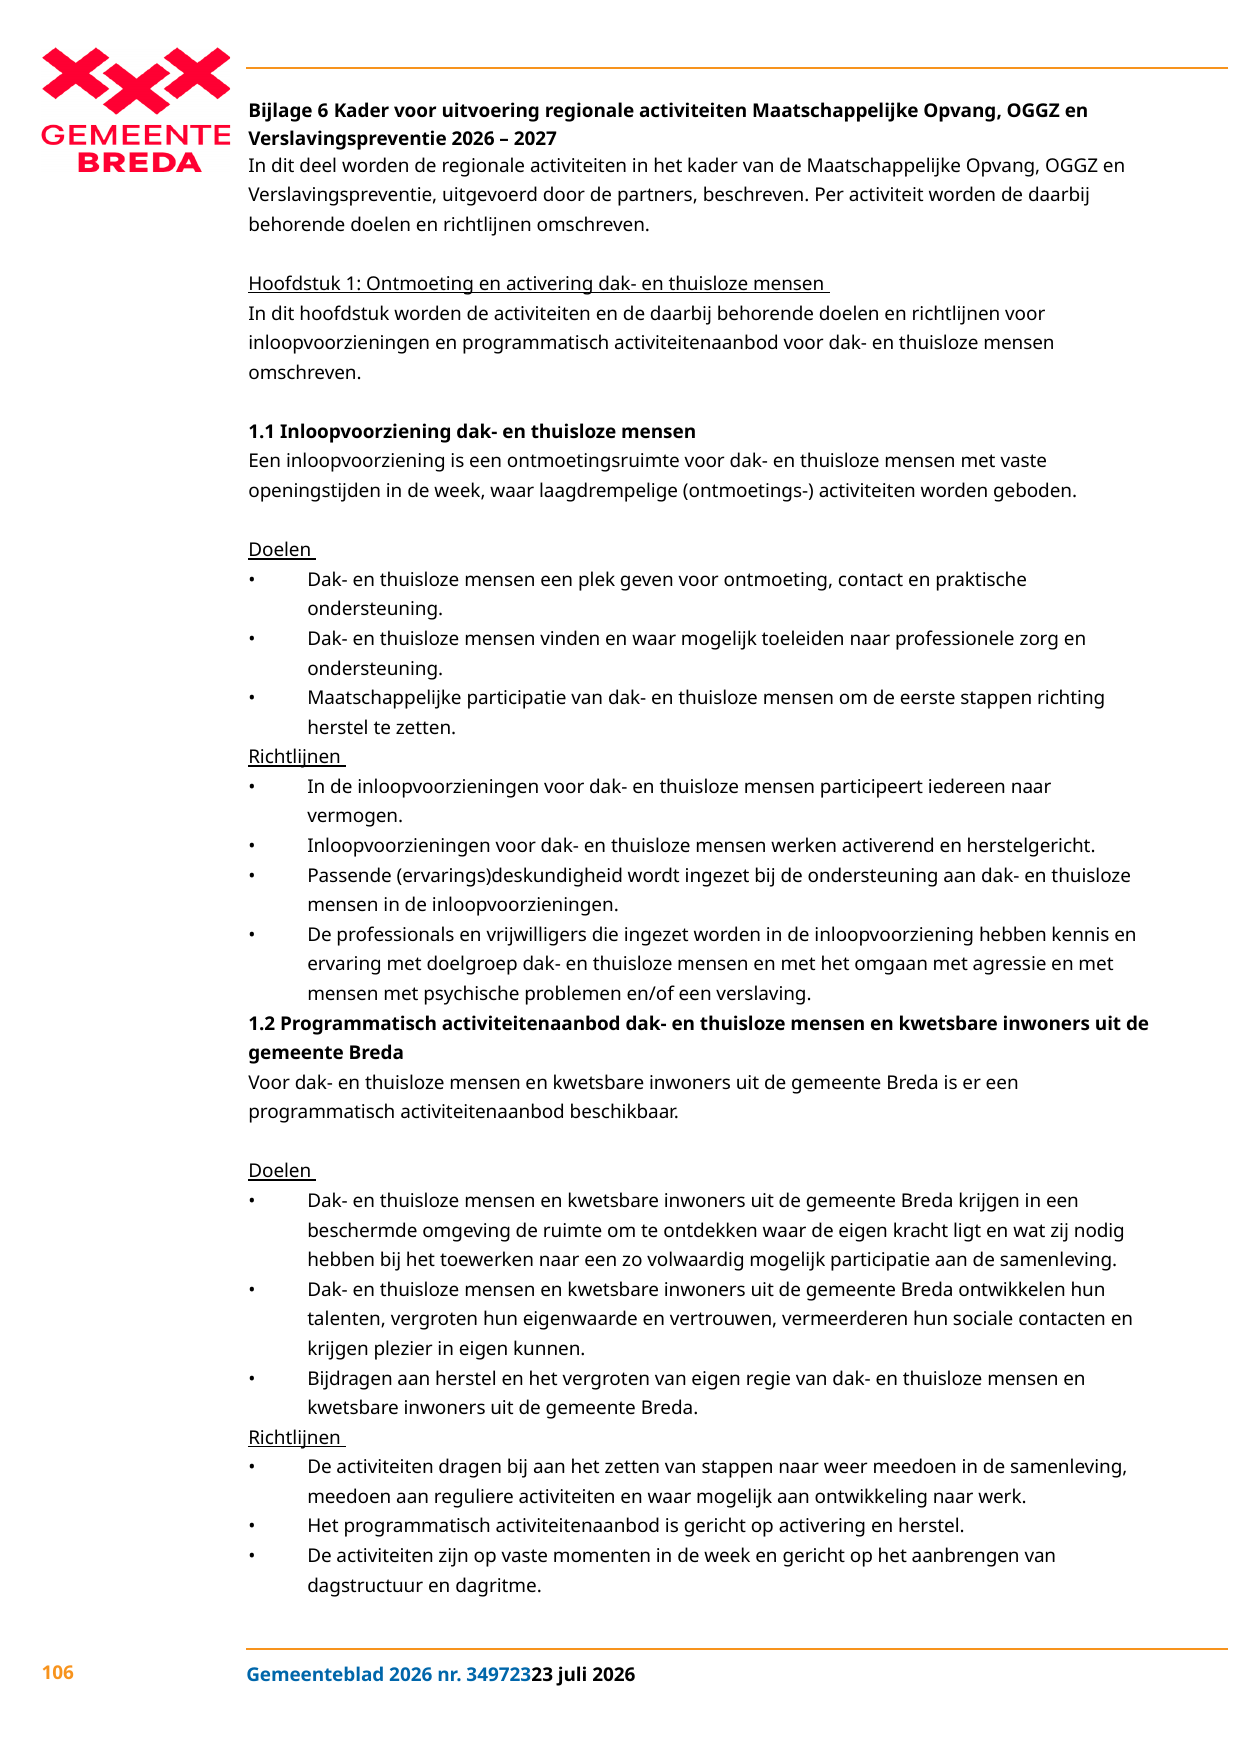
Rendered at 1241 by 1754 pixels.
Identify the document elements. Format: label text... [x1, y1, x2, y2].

list De professionals en vrijwilligers die ingezet worden in de inloopvoorziening hebben kennis en ervaring met doelgroep dak- en thuisloze mensen en met het omgaan met agressie en met mensen met psychische problemen en/of een verslaving. [248, 921, 1152, 1006]
text Doelen [248, 1158, 1152, 1183]
list Maatschappelijke participatie van dak- en thuisloze mensen om de eerste stappen richting herstel te zetten. [248, 684, 1152, 739]
text Doelen [248, 536, 1152, 562]
list Dak- en thuisloze mensen vinden en waar mogelijk toeleiden naar professionele zorg en ondersteuning. [248, 625, 1152, 680]
text Richtlijnen [248, 1424, 1152, 1449]
text Hoofdstuk 1: Ontmoeting en activering dak- en thuisloze mensen [248, 270, 1152, 296]
list Bijdragen aan herstel en het vergroten van eigen regie van dak- en thuisloze mensen en kwetsbare inwoners uit de gemeente Breda. [248, 1365, 1152, 1420]
list In de inloopvoorzieningen voor dak- en thuisloze mensen participeert iedereen naar vermogen. [248, 773, 1152, 828]
text Bijlage 6 Kader voor uitvoering regionale activiteiten Maatschappelijke Opvang, OGGZ en Verslavingspreventie 2026 – 2027 [248, 95, 1152, 152]
text In dit hoofdstuk worden de activiteiten en de daarbij behorende doelen en richtlijnen voor inloopvoorzieningen en programmatisch activiteitenaanbod voor dak- en thuisloze mensen omschreven. [248, 300, 1152, 384]
list Passende (ervarings)deskundigheid wordt ingezet bij de ondersteuning aan dak- en thuisloze mensen in de inloopvoorzieningen. [248, 862, 1152, 917]
text 1.1 Inloopvoorziening dak- en thuisloze mensen [248, 418, 1152, 444]
text 1.2 Programmatisch activiteitenaanbod dak- en thuisloze mensen en kwetsbare inwoners uit de gemeente Breda [248, 1010, 1152, 1065]
text Richtlijnen [248, 743, 1152, 769]
text Voor dak- en thuisloze mensen en kwetsbare inwoners uit de gemeente Breda is er een programmatisch activiteitenaanbod beschikbaar. [248, 1069, 1152, 1124]
text In dit deel worden de regionale activiteiten in het kader van de Maatschappelijke Opvang, OGGZ en Verslavingspreventie, uitgevoerd door de partners, beschreven. Per activiteit worden de daarbij behorende doelen en richtlijnen omschreven. [248, 152, 1152, 237]
list Dak- en thuisloze mensen en kwetsbare inwoners uit de gemeente Breda ontwikkelen hun talenten, vergroten hun eigenwaarde en vertrouwen, vermeerderen hun sociale contacten en krijgen plezier in eigen kunnen. [248, 1276, 1152, 1361]
list Dak- en thuisloze mensen een plek geven voor ontmoeting, contact en praktische ondersteuning. [248, 566, 1152, 621]
list Inloopvoorzieningen voor dak- en thuisloze mensen werken activerend en herstelgericht. [248, 832, 1152, 858]
list De activiteiten zijn op vaste momenten in de week en gericht op het aanbrengen van dagstructuur en dagritme. [248, 1542, 1152, 1597]
text Een inloopvoorziening is een ontmoetingsruimte voor dak- en thuisloze mensen met vaste openingstijden in de week, waar laagdrempelige (ontmoetings-) activiteiten worden geboden. [248, 448, 1152, 503]
list Het programmatisch activiteitenaanbod is gericht op activering en herstel. [248, 1513, 1152, 1538]
list De activiteiten dragen bij aan het zetten van stappen naar weer meedoen in de samenleving, meedoen aan reguliere activiteiten en waar mogelijk aan ontwikkeling naar werk. [248, 1453, 1152, 1509]
list Dak- en thuisloze mensen en kwetsbare inwoners uit de gemeente Breda krijgen in een beschermde omgeving de ruimte om te ontdekken waar de eigen kracht ligt en wat zij nodig hebben bij het toewerken naar een zo volwaardig mogelijk participatie aan de samenleving. [248, 1187, 1152, 1272]
picture [41, 47, 231, 172]
